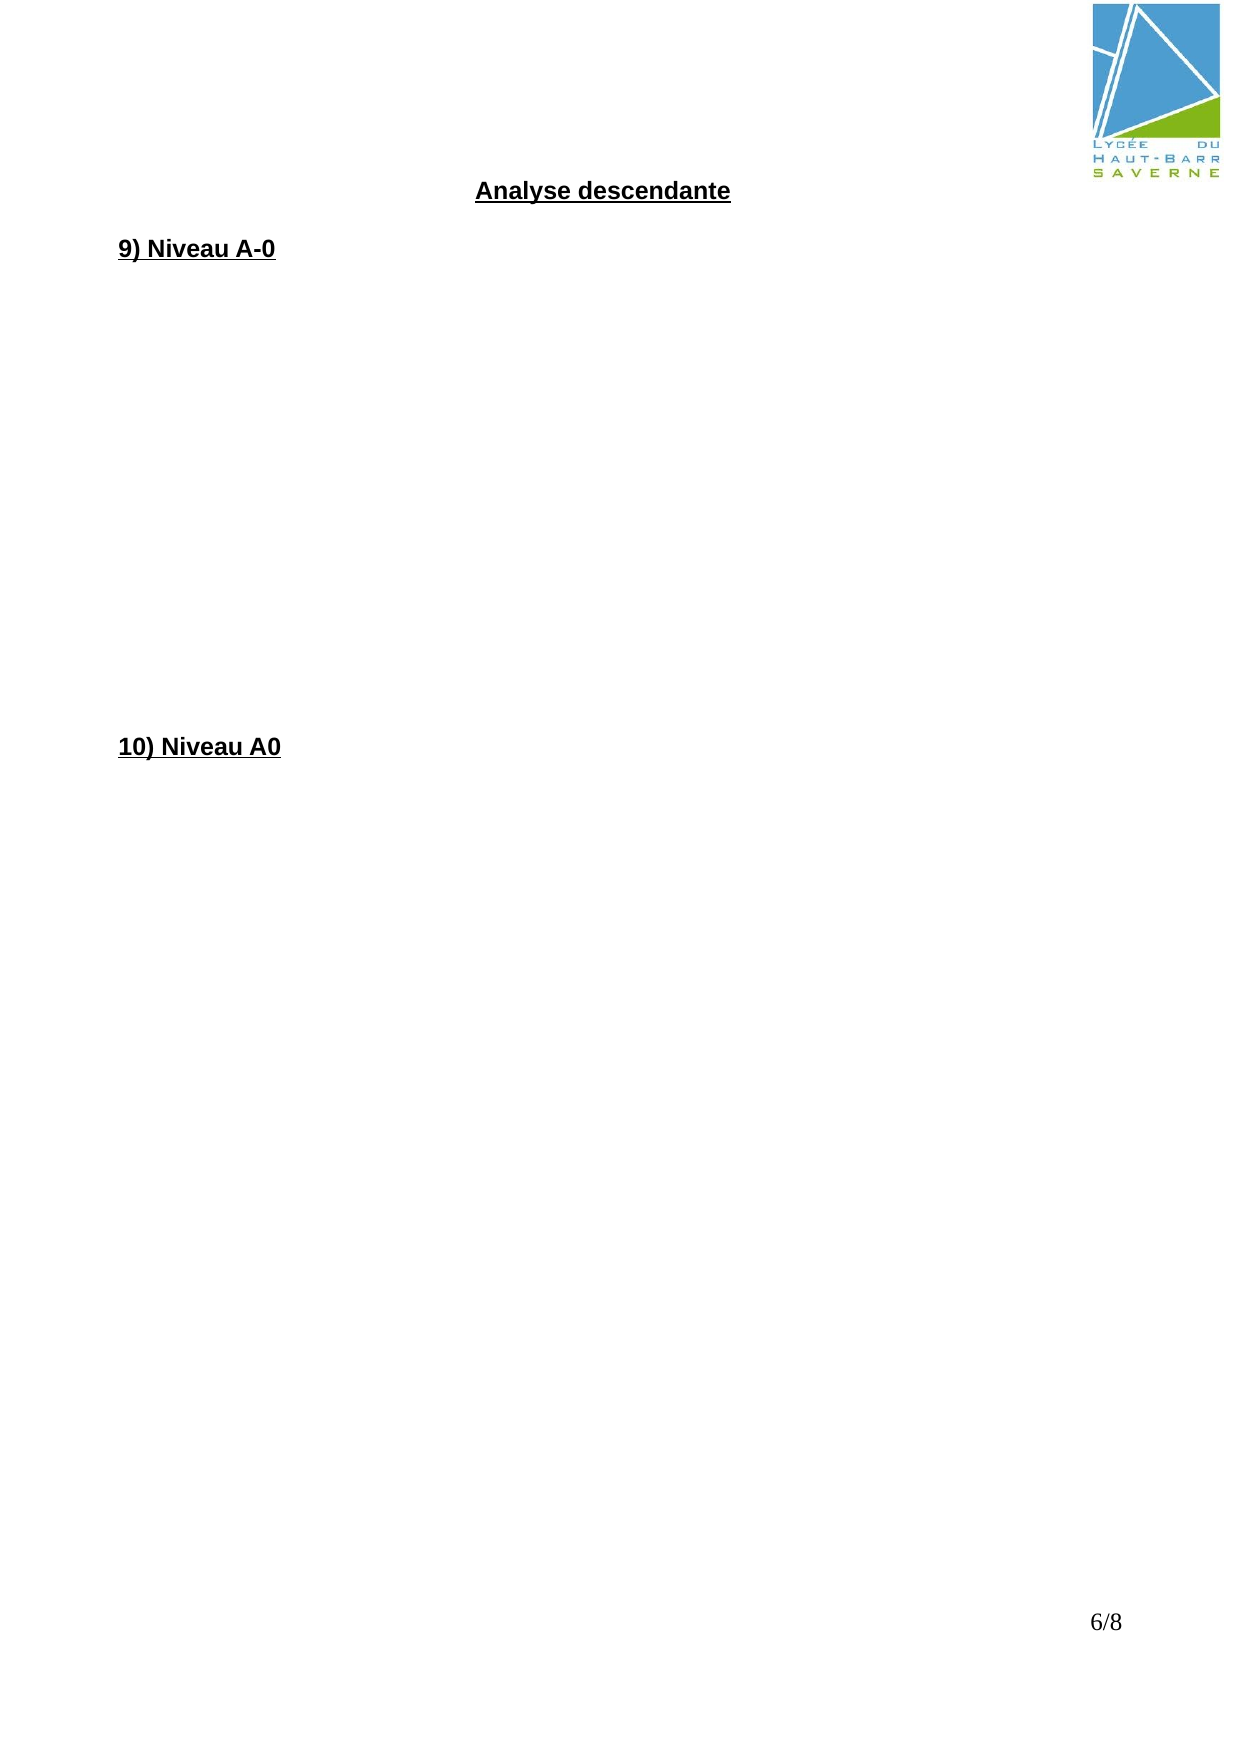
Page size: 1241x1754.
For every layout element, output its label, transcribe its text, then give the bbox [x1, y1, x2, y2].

text 10) Niveau A0 [118, 732, 1122, 761]
picture [1087, 0, 1224, 185]
text 9) Niveau A-0 [118, 234, 1122, 263]
text Analyse descendante [118, 176, 1122, 205]
